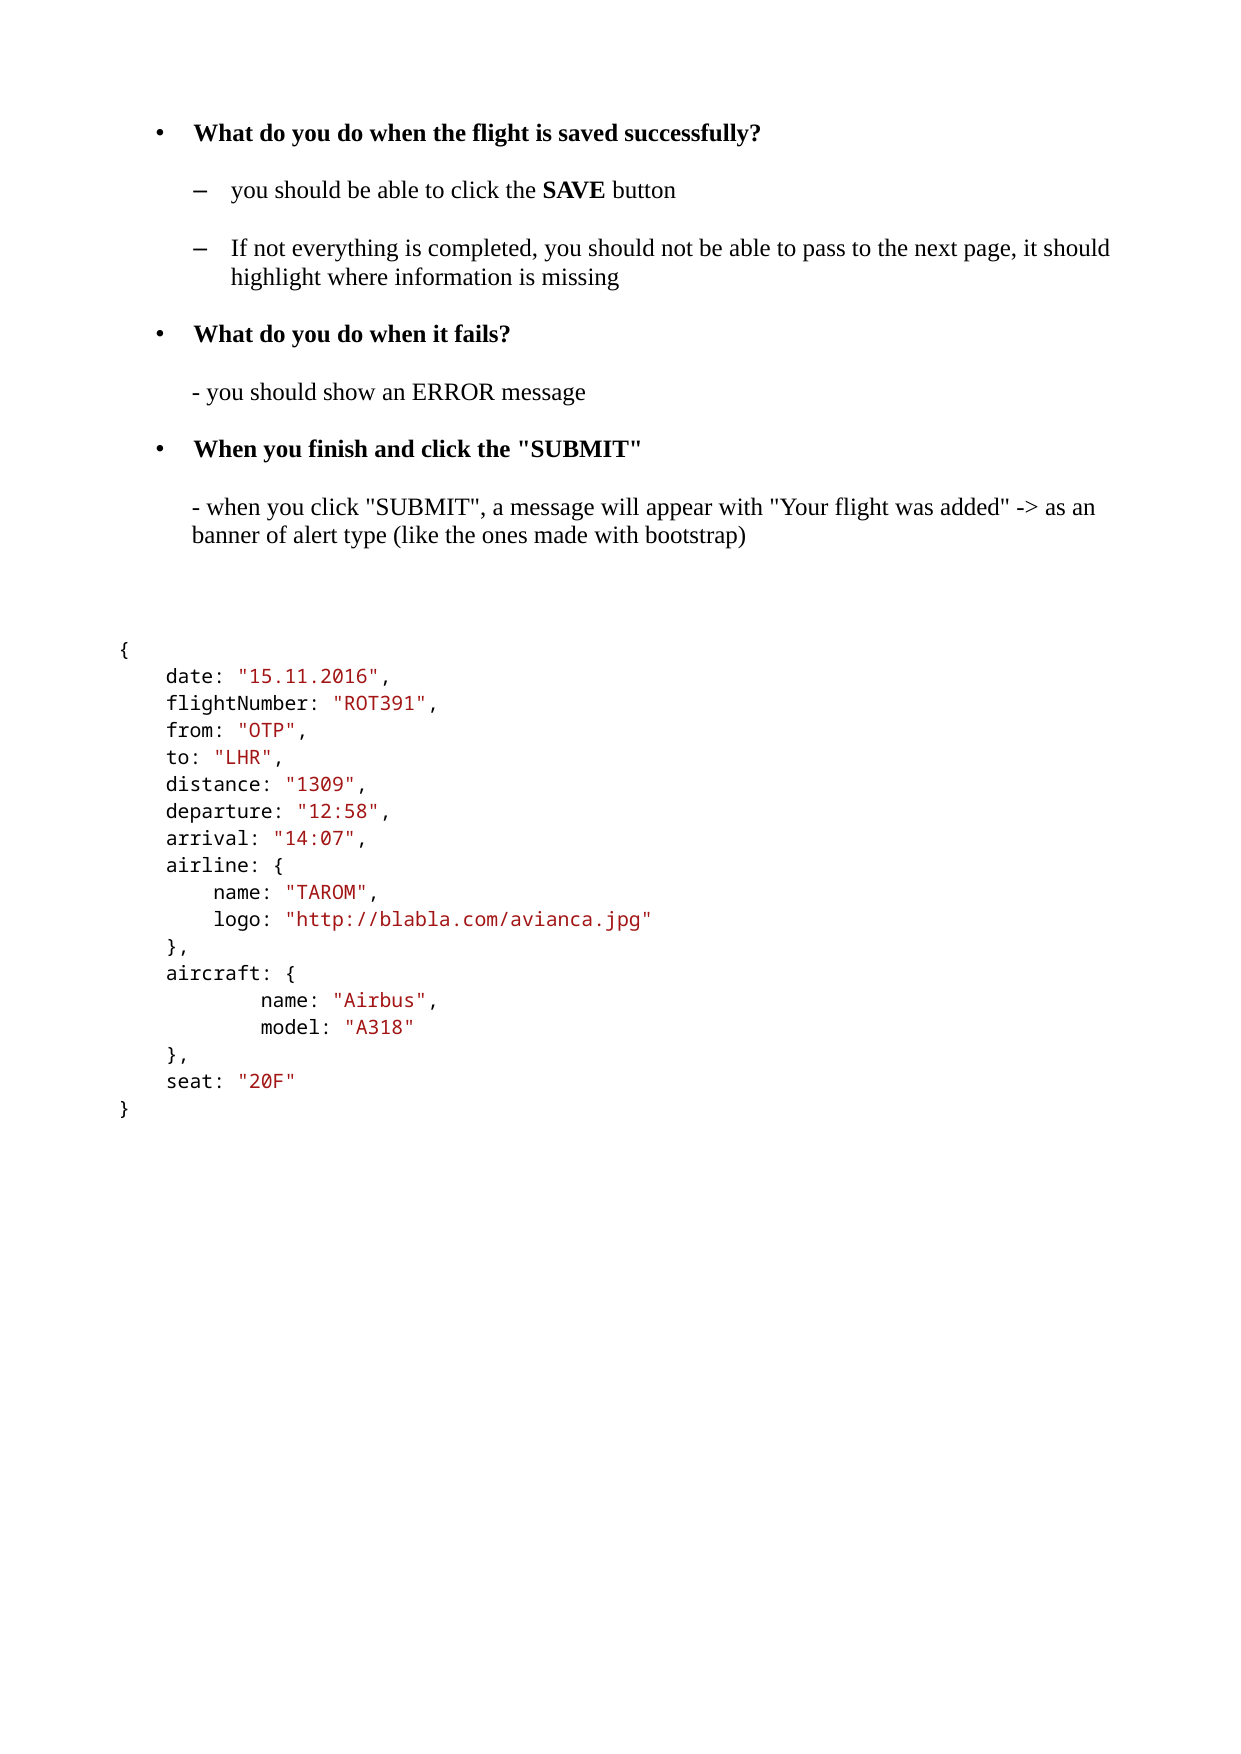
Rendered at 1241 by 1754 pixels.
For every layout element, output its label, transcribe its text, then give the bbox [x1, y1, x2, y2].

text date: "15.11.2016", [118, 663, 1122, 689]
list What do you do when the flight is saved successfully? [156, 118, 1122, 147]
text from: "OTP", [118, 717, 1122, 743]
list When you finish and click the "SUBMIT" [156, 434, 1122, 463]
list you should be able to click the SAVE button [193, 176, 1122, 204]
text - when you click "SUBMIT", a message will appear with "Your flight was added" -> as an banner of alert type (like the ones made with bootstrap) [118, 492, 1122, 549]
text }, [118, 932, 1122, 959]
text seat: "20F" [118, 1067, 1122, 1094]
text aircraft: { [118, 959, 1122, 986]
text to: "LHR", [118, 743, 1122, 771]
text departure: "12:58", [118, 797, 1122, 824]
text distance: "1309", [118, 771, 1122, 797]
text arrival: "14:07", [118, 824, 1122, 851]
text model: "A318" [118, 1013, 1122, 1040]
text flightNumber: "ROT391", [118, 689, 1122, 717]
text } [118, 1094, 1122, 1121]
text - you should show an ERROR message [118, 377, 1122, 406]
list If not everything is completed, you should not be able to pass to the next page, it should highlight where information is missing [193, 233, 1122, 291]
text logo: "http://blabla.com/avianca.jpg" [118, 905, 1122, 932]
text { [118, 636, 1122, 663]
text }, [118, 1040, 1122, 1067]
list What do you do when it fails? [156, 319, 1122, 348]
text airline: { [118, 851, 1122, 878]
text name: "TAROM", [118, 878, 1122, 905]
text name: "Airbus", [118, 986, 1122, 1013]
